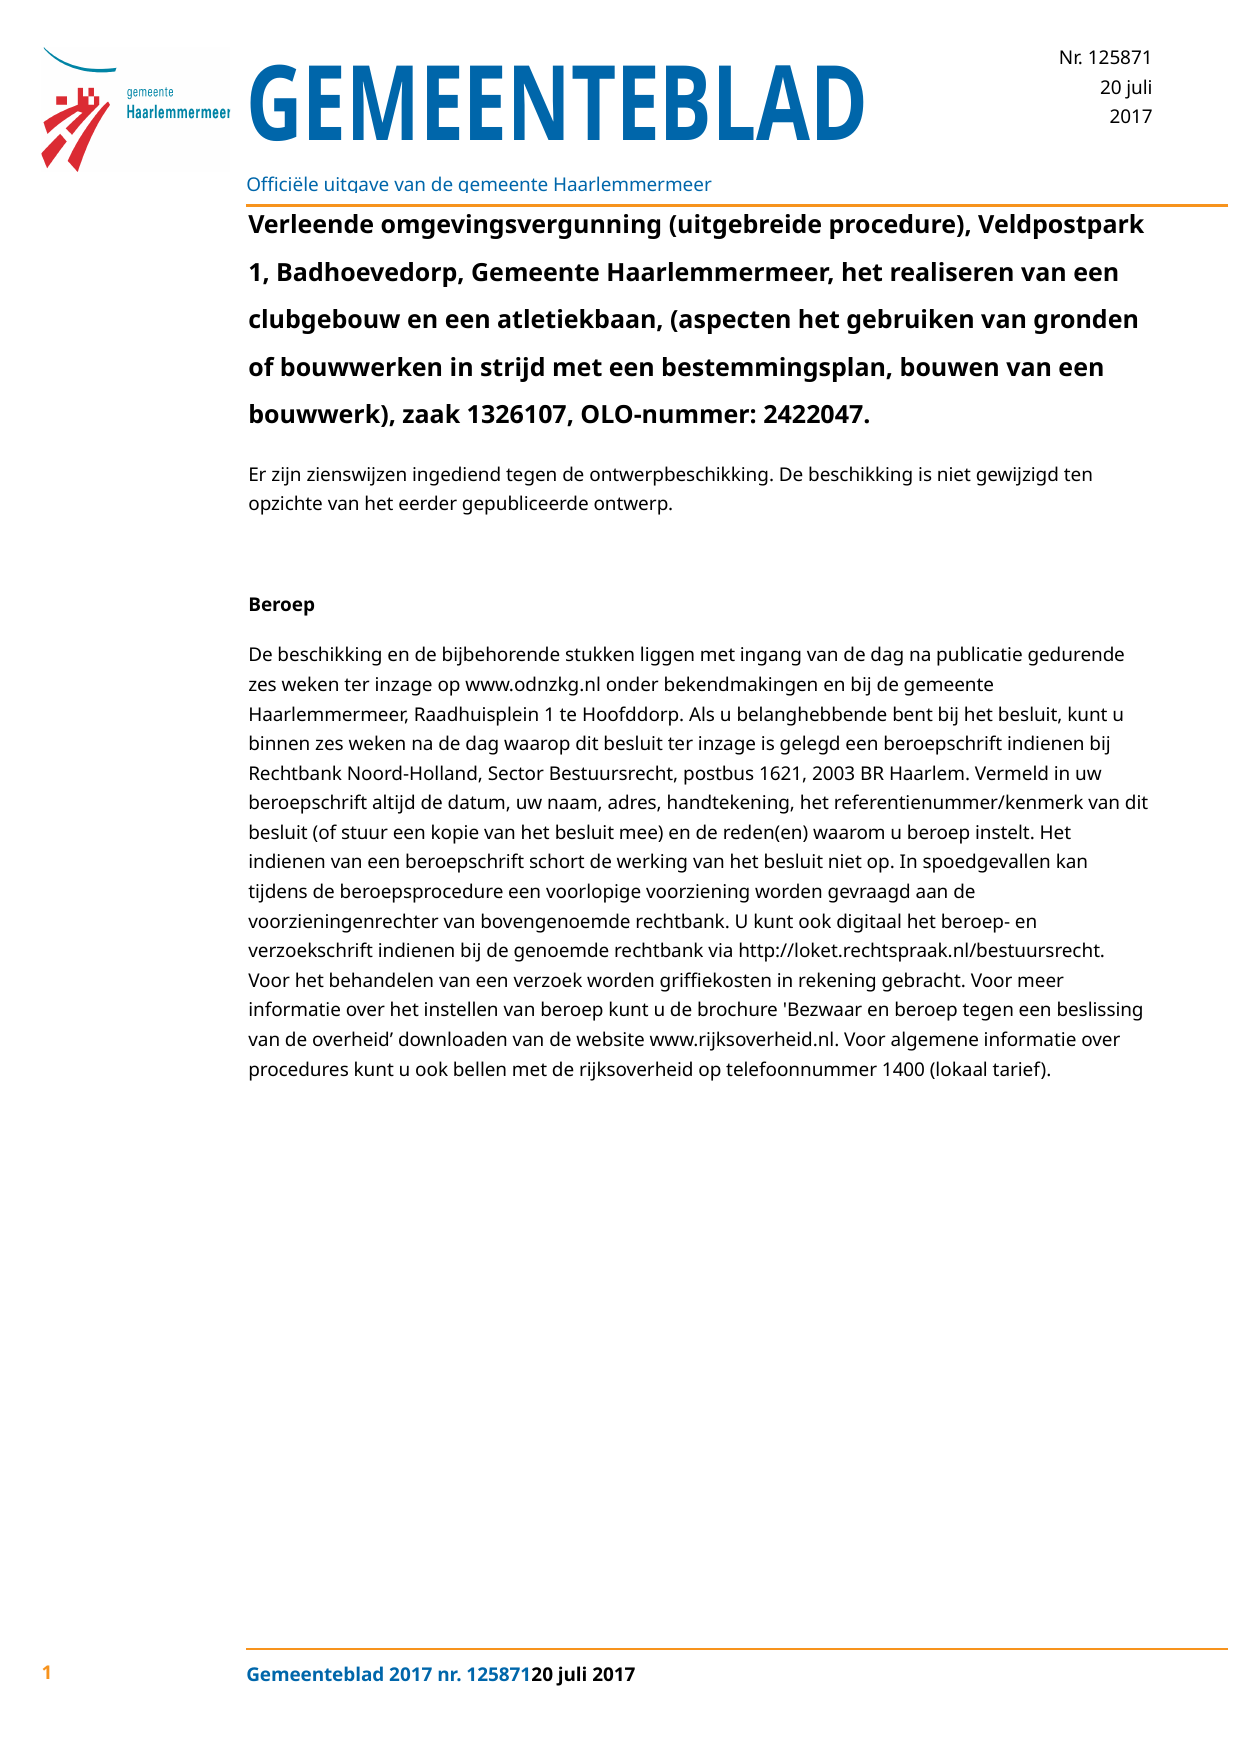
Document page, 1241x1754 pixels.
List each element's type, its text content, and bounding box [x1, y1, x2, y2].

text Er zijn zienswijzen ingediend tegen de ontwerpbeschikking. De beschikking is niet gewijzigd ten opzichte van het eerder gepubliceerde ontwerp. [248, 461, 1152, 516]
text De beschikking en de bijbehorende stukken liggen met ingang van de dag na publicatie gedurende zes weken ter inzage op www.odnzkg.nl onder bekendmakingen en bij de gemeente Haarlemmermeer, Raadhuisplein 1 te Hoofddorp. Als u belanghebbende bent bij het besluit, kunt u binnen zes weken na de dag waarop dit besluit ter inzage is gelegd een beroepschrift indienen bij Rechtbank Noord-Holland, Sector Bestuursrecht, postbus 1621, 2003 BR Haarlem. Vermeld in uw beroepschrift altijd de datum, uw naam, adres, handtekening, het referentienummer/kenmerk van dit besluit (of stuur een kopie van het besluit mee) en de reden(en) waarom u beroep instelt. Het indienen van een beroepschrift schort de werking van het besluit niet op. In spoedgevallen kan tijdens de beroepsprocedure een voorlopige voorziening worden gevraagd aan de voorzieningenrechter van bovengenoemde rechtbank. U kunt ook digitaal het beroep- en verzoekschrift indienen bij de genoemde rechtbank via http://loket.rechtspraak.nl/bestuursrecht. Voor het behandelen van een verzoek worden griffiekosten in rekening gebracht. Voor meer informatie over het instellen van beroep kunt u de brochure 'Bezwaar en beroep tegen een beslissing van de overheid’ downloaden van de website www.rijksoverheid.nl. Voor algemene informatie over procedures kunt u ook bellen met de rijksoverheid op telefoonnummer 1400 (lokaal tarief). [248, 642, 1152, 1081]
text Verleende omgevingsvergunning (uitgebreide procedure), Veldpostpark 1, Badhoevedorp, Gemeente Haarlemmermeer, het realiseren van een clubgebouw en een atletiekbaan, (aspecten het gebruiken van gronden of bouwwerken in strijd met een bestemmingsplan, bouwen van een bouwwerk), zaak 1326107, OLO-nummer: 2422047. [248, 207, 1152, 431]
picture [41, 47, 231, 172]
text Beroep [248, 591, 1152, 617]
